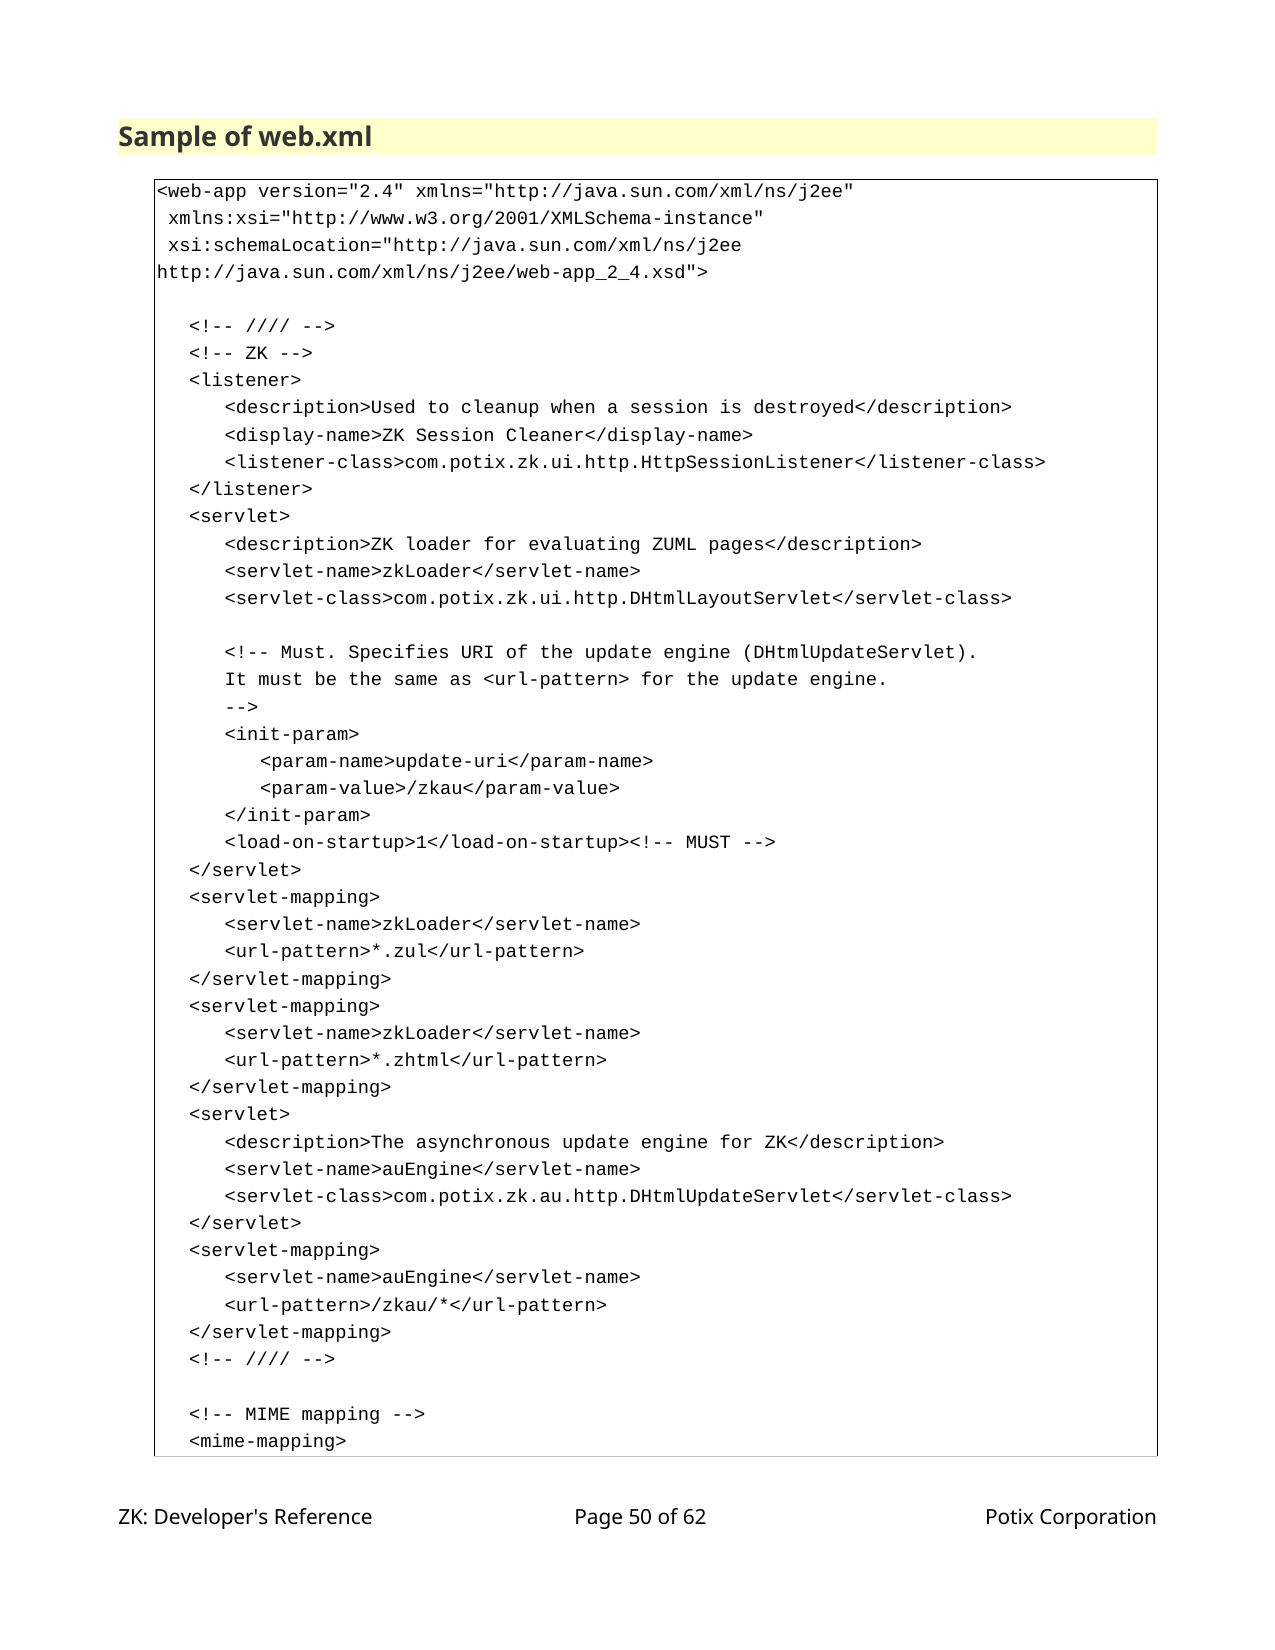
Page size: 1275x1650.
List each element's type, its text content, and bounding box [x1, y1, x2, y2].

text </servlet-mapping> [155, 1075, 1157, 1099]
text xmlns:xsi="http://www.w3.org/2001/XMLSchema-instance" [155, 206, 1157, 230]
text </listener> [155, 477, 1157, 501]
text <display-name>ZK Session Cleaner</display-name> [155, 423, 1157, 447]
text <load-on-startup>1</load-on-startup><!-- MUST --> [155, 830, 1157, 855]
text <servlet-mapping> [155, 993, 1157, 1018]
text <param-name>update-uri</param-name> [155, 749, 1157, 773]
text <servlet-mapping> [155, 885, 1157, 909]
text <listener-class>com.potix.zk.ui.http.HttpSessionListener</listener-class> [155, 450, 1157, 474]
subtitle Sample of web.xml [118, 118, 1157, 155]
text </init-param> [155, 803, 1157, 827]
text <servlet-name>auEngine</servlet-name> [155, 1265, 1157, 1290]
text <web-app version="2.4" xmlns="http://java.sun.com/xml/ns/j2ee" [155, 180, 1157, 203]
text </servlet> [155, 1211, 1157, 1235]
text It must be the same as <url-pattern> for the update engine. [155, 667, 1157, 692]
text <servlet-name>zkLoader</servlet-name> [155, 558, 1157, 583]
text <listener> [155, 368, 1157, 392]
text <servlet-class>com.potix.zk.ui.http.DHtmlLayoutServlet</servlet-class> [155, 586, 1157, 610]
text --> [155, 694, 1157, 719]
text <servlet> [155, 504, 1157, 528]
text <servlet-name>auEngine</servlet-name> [155, 1157, 1157, 1181]
text <url-pattern>*.zhtml</url-pattern> [155, 1048, 1157, 1072]
text <servlet-mapping> [155, 1238, 1157, 1262]
text <!-- ZK --> [155, 341, 1157, 365]
text <mime-mapping> [155, 1428, 1157, 1456]
text </servlet-mapping> [155, 966, 1157, 991]
text <description>Used to cleanup when a session is destroyed</description> [155, 395, 1157, 420]
text <servlet> [155, 1102, 1157, 1127]
text <!-- MIME mapping --> [155, 1401, 1157, 1426]
text <servlet-name>zkLoader</servlet-name> [155, 1021, 1157, 1045]
text </servlet-mapping> [155, 1320, 1157, 1344]
text <!-- //// --> [155, 1347, 1157, 1371]
text <description>ZK loader for evaluating ZUML pages</description> [155, 531, 1157, 556]
text <!-- Must. Specifies URI of the update engine (DHtmlUpdateServlet). [155, 640, 1157, 664]
text xsi:schemaLocation="http://java.sun.com/xml/ns/j2ee http://java.sun.com/xml/ns/j2ee/web-app_2_4.xsd"> [155, 233, 1157, 284]
text <servlet-name>zkLoader</servlet-name> [155, 912, 1157, 936]
text <servlet-class>com.potix.zk.au.http.DHtmlUpdateServlet</servlet-class> [155, 1184, 1157, 1208]
text </servlet> [155, 858, 1157, 882]
text <description>The asynchronous update engine for ZK</description> [155, 1129, 1157, 1154]
text <!-- //// --> [155, 314, 1157, 338]
text <init-param> [155, 722, 1157, 746]
text <url-pattern>/zkau/*</url-pattern> [155, 1293, 1157, 1317]
text <param-value>/zkau</param-value> [155, 776, 1157, 800]
text <url-pattern>*.zul</url-pattern> [155, 939, 1157, 963]
